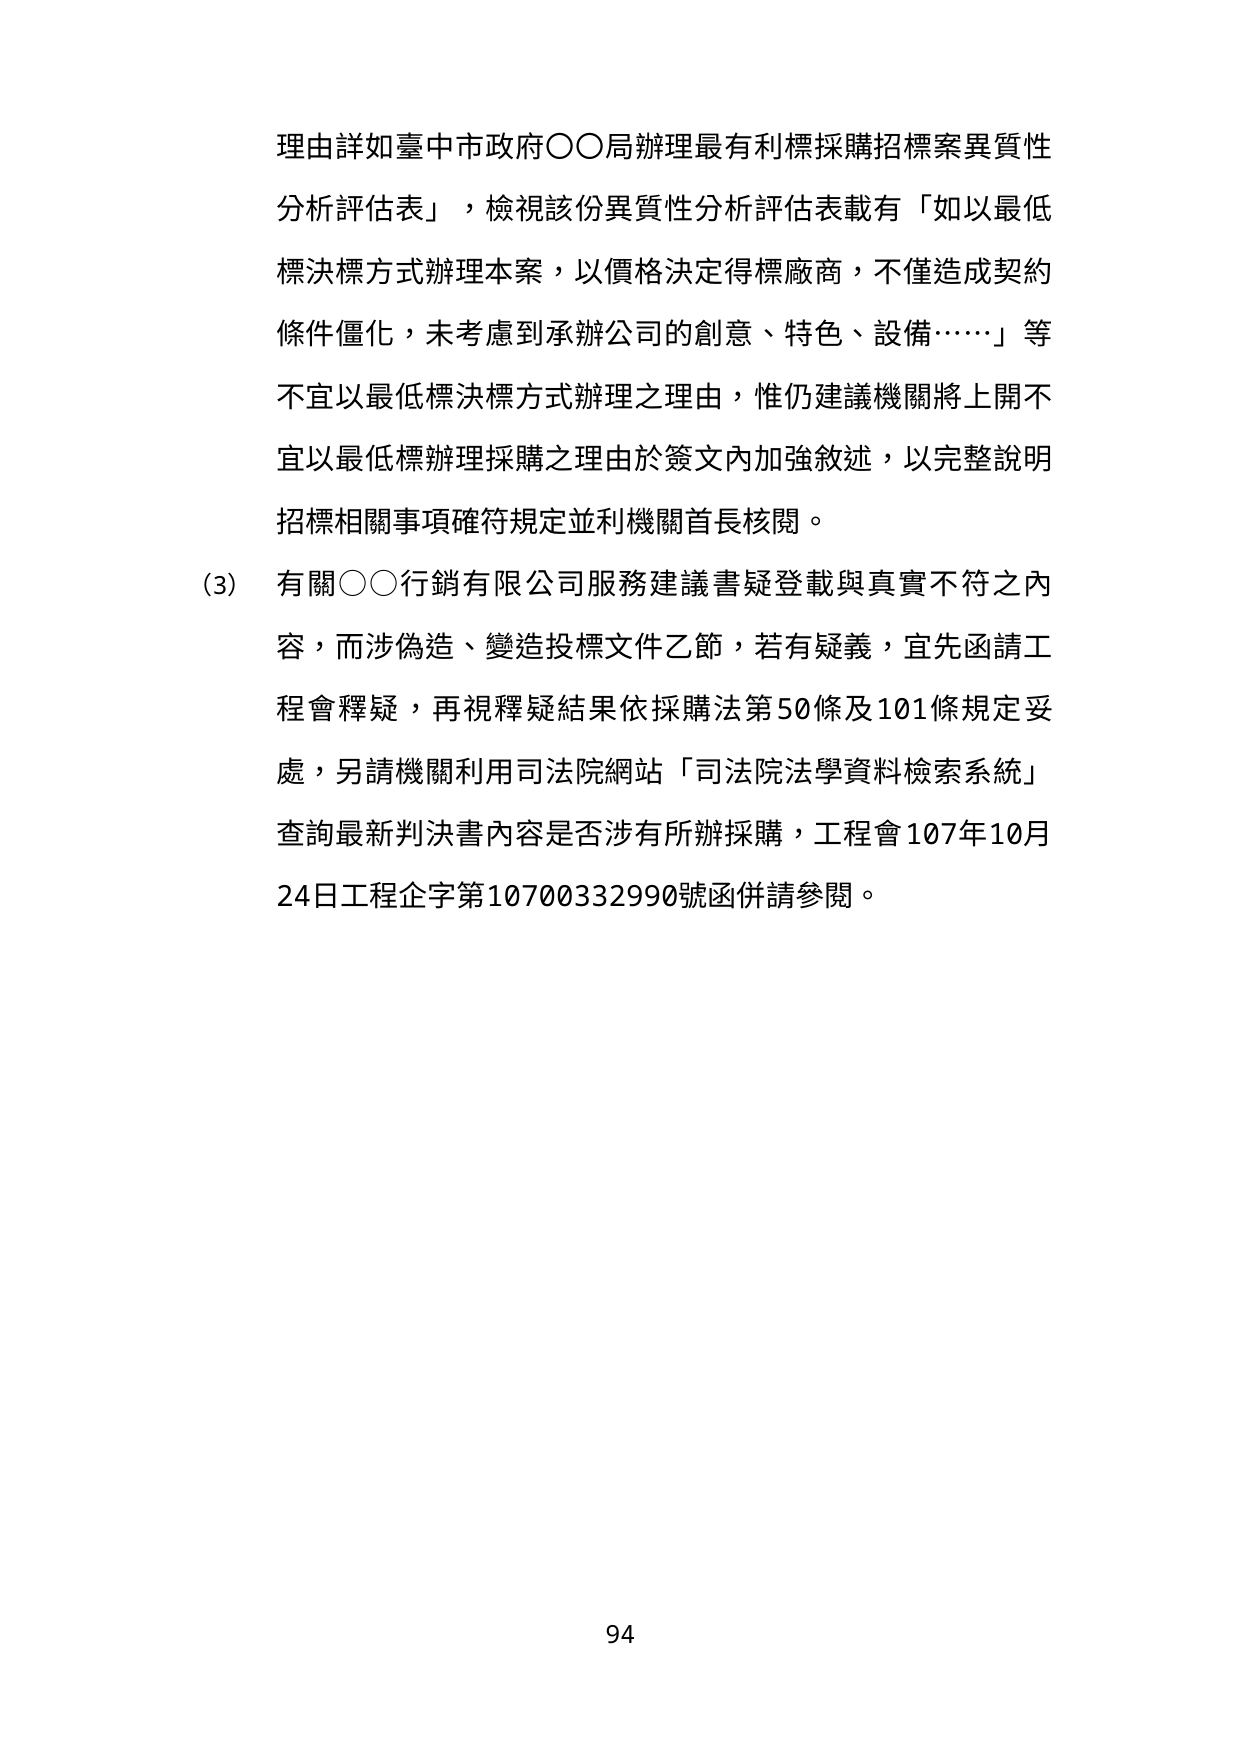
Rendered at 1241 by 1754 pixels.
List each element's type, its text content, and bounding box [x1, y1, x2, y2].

list 有關○○行銷有限公司服務建議書疑登載與真實不符之內容，而涉偽造、變造投標文件乙節，若有疑義，宜先函請工程會釋疑，再視釋疑結果依採購法第50條及101條規定妥處，另請機關利用司法院網站「司法院法學資料檢索系統」查詢最新判決書內容是否涉有所辦採購，工程會107年10月24日工程企字第10700332990號函併請參閱。 [187, 540, 1053, 915]
list 理由詳如臺中市政府〇〇局辦理最有利標採購招標案異質性分析評估表」，檢視該份異質性分析評估表載有「如以最低標決標方式辦理本案，以價格決定得標廠商，不僅造成契約條件僵化，未考慮到承辦公司的創意、特色、設備……」等不宜以最低標決標方式辦理之理由，惟仍建議機關將上開不宜以最低標辦理採購之理由於簽文內加強敘述，以完整說明招標相關事項確符規定並利機關首長核閱。 [187, 103, 1053, 540]
